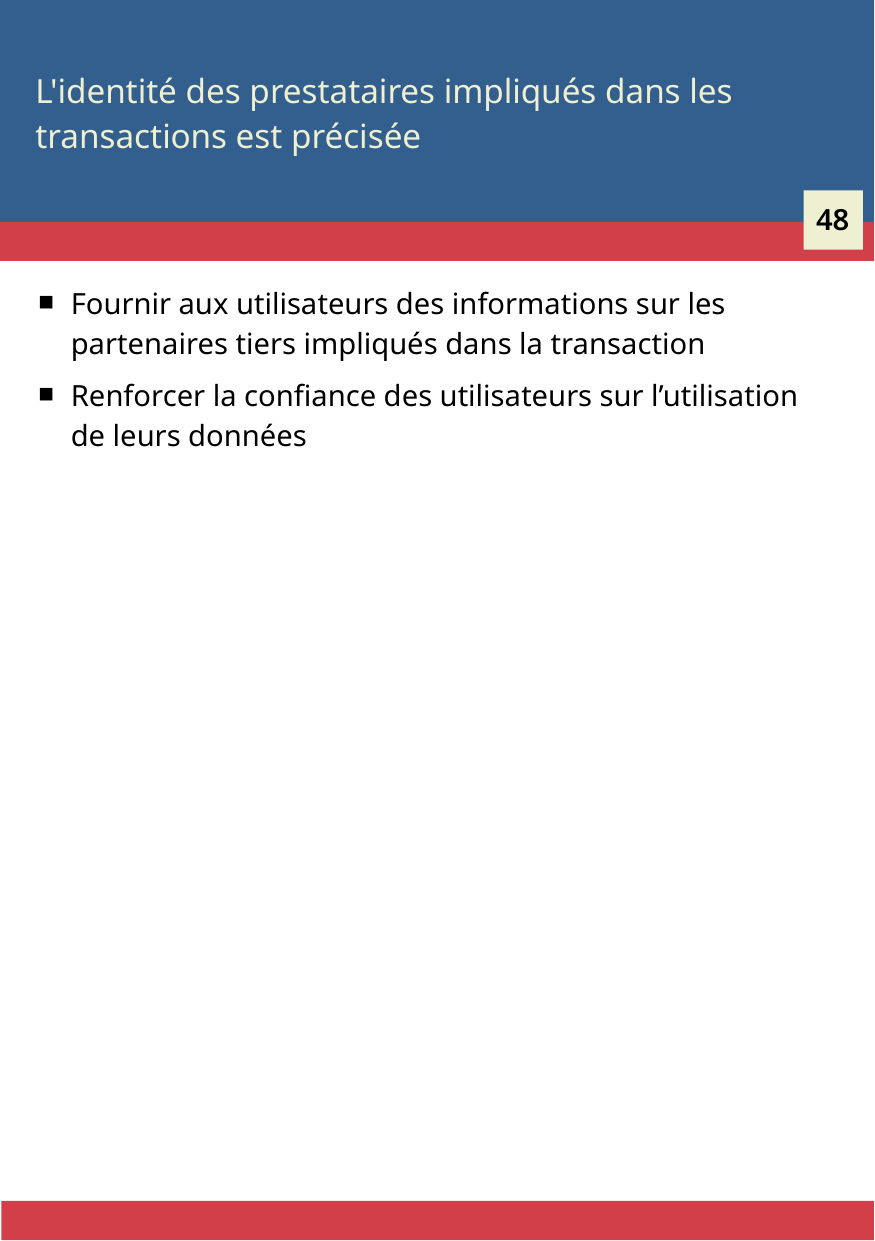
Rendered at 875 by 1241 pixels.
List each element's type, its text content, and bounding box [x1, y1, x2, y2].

text_box 48 [803, 188, 863, 249]
title L'identité des prestataires impliqués dans les transactions est précisée [35, 13, 839, 213]
list Fournir aux utilisateurs des informations sur les partenaires tiers impliqués dans la transaction Renforcer la confiance des utilisateurs sur l’utilisation de leurs données [23, 283, 839, 1111]
